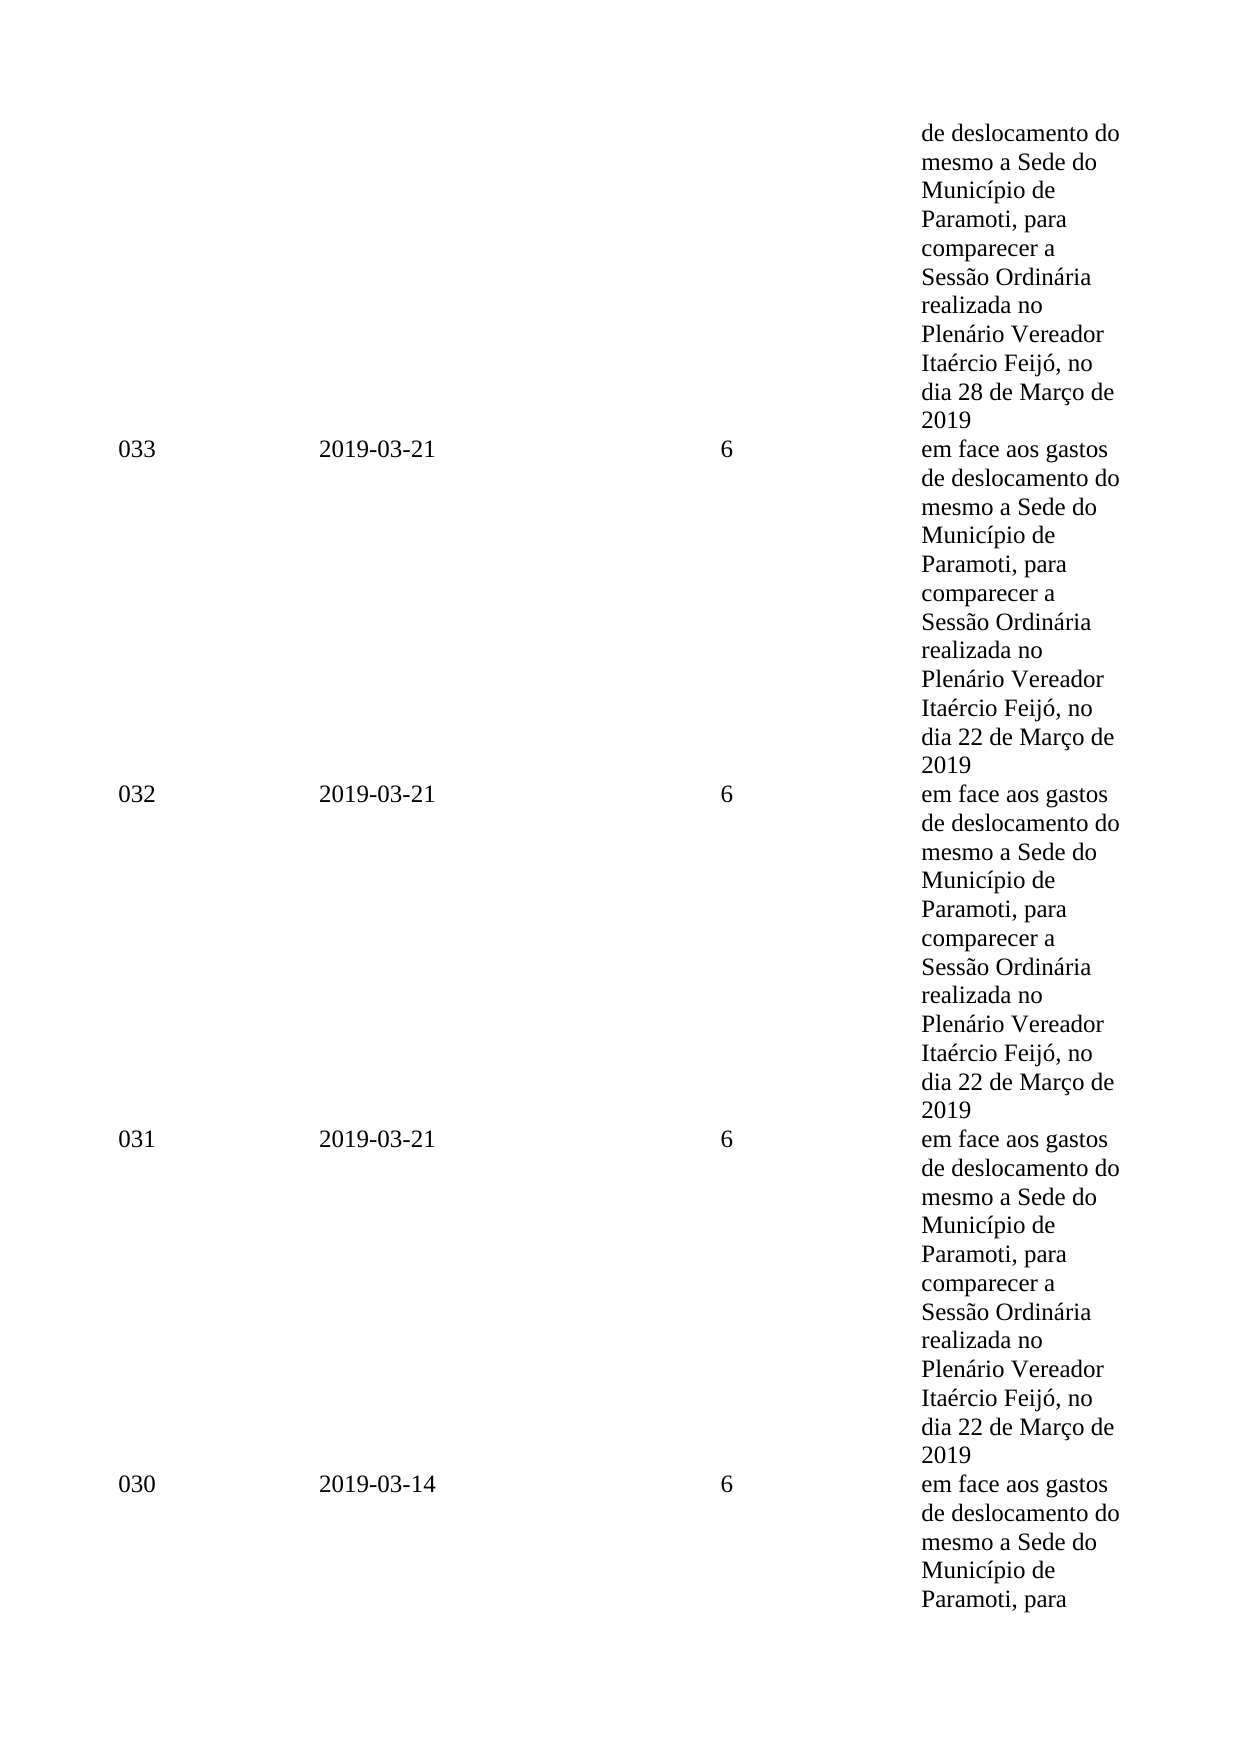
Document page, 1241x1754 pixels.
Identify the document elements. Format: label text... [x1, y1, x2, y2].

table_cell 030 [118, 1469, 319, 1613]
table_cell de deslocamento do mesmo a Sede do Município de Paramoti, para comparecer a Sessão Ordinária realizada no Plenário Vereador Itaércio Feijó, no dia 28 de Março de 2019 [921, 118, 1122, 434]
table_cell 033 [118, 434, 319, 779]
table_cell [520, 434, 720, 779]
table_cell 2019-03-21 [319, 779, 519, 1124]
table_cell [319, 118, 519, 434]
table_cell 2019-03-14 [319, 1469, 519, 1613]
table_cell 2019-03-21 [319, 1124, 519, 1469]
table_cell [720, 118, 921, 434]
table_cell [520, 1469, 720, 1613]
table_cell 6 [720, 779, 921, 1124]
table_cell 032 [118, 779, 319, 1124]
table_cell [520, 1124, 720, 1469]
table_cell 6 [720, 1124, 921, 1469]
table_cell [520, 779, 720, 1124]
table_cell 6 [720, 1469, 921, 1613]
table_cell [520, 118, 720, 434]
table_cell [118, 118, 319, 434]
table_cell 031 [118, 1124, 319, 1469]
table_cell em face aos gastos de deslocamento do mesmo a Sede do Município de Paramoti, para [921, 1469, 1122, 1613]
table_cell em face aos gastos de deslocamento do mesmo a Sede do Município de Paramoti, para comparecer a Sessão Ordinária realizada no Plenário Vereador Itaércio Feijó, no dia 22 de Março de 2019 [921, 779, 1122, 1124]
table_cell 6 [720, 434, 921, 779]
table_cell em face aos gastos de deslocamento do mesmo a Sede do Município de Paramoti, para comparecer a Sessão Ordinária realizada no Plenário Vereador Itaércio Feijó, no dia 22 de Março de 2019 [921, 434, 1122, 779]
table_cell em face aos gastos de deslocamento do mesmo a Sede do Município de Paramoti, para comparecer a Sessão Ordinária realizada no Plenário Vereador Itaércio Feijó, no dia 22 de Março de 2019 [921, 1124, 1122, 1469]
table_cell 2019-03-21 [319, 434, 519, 779]
